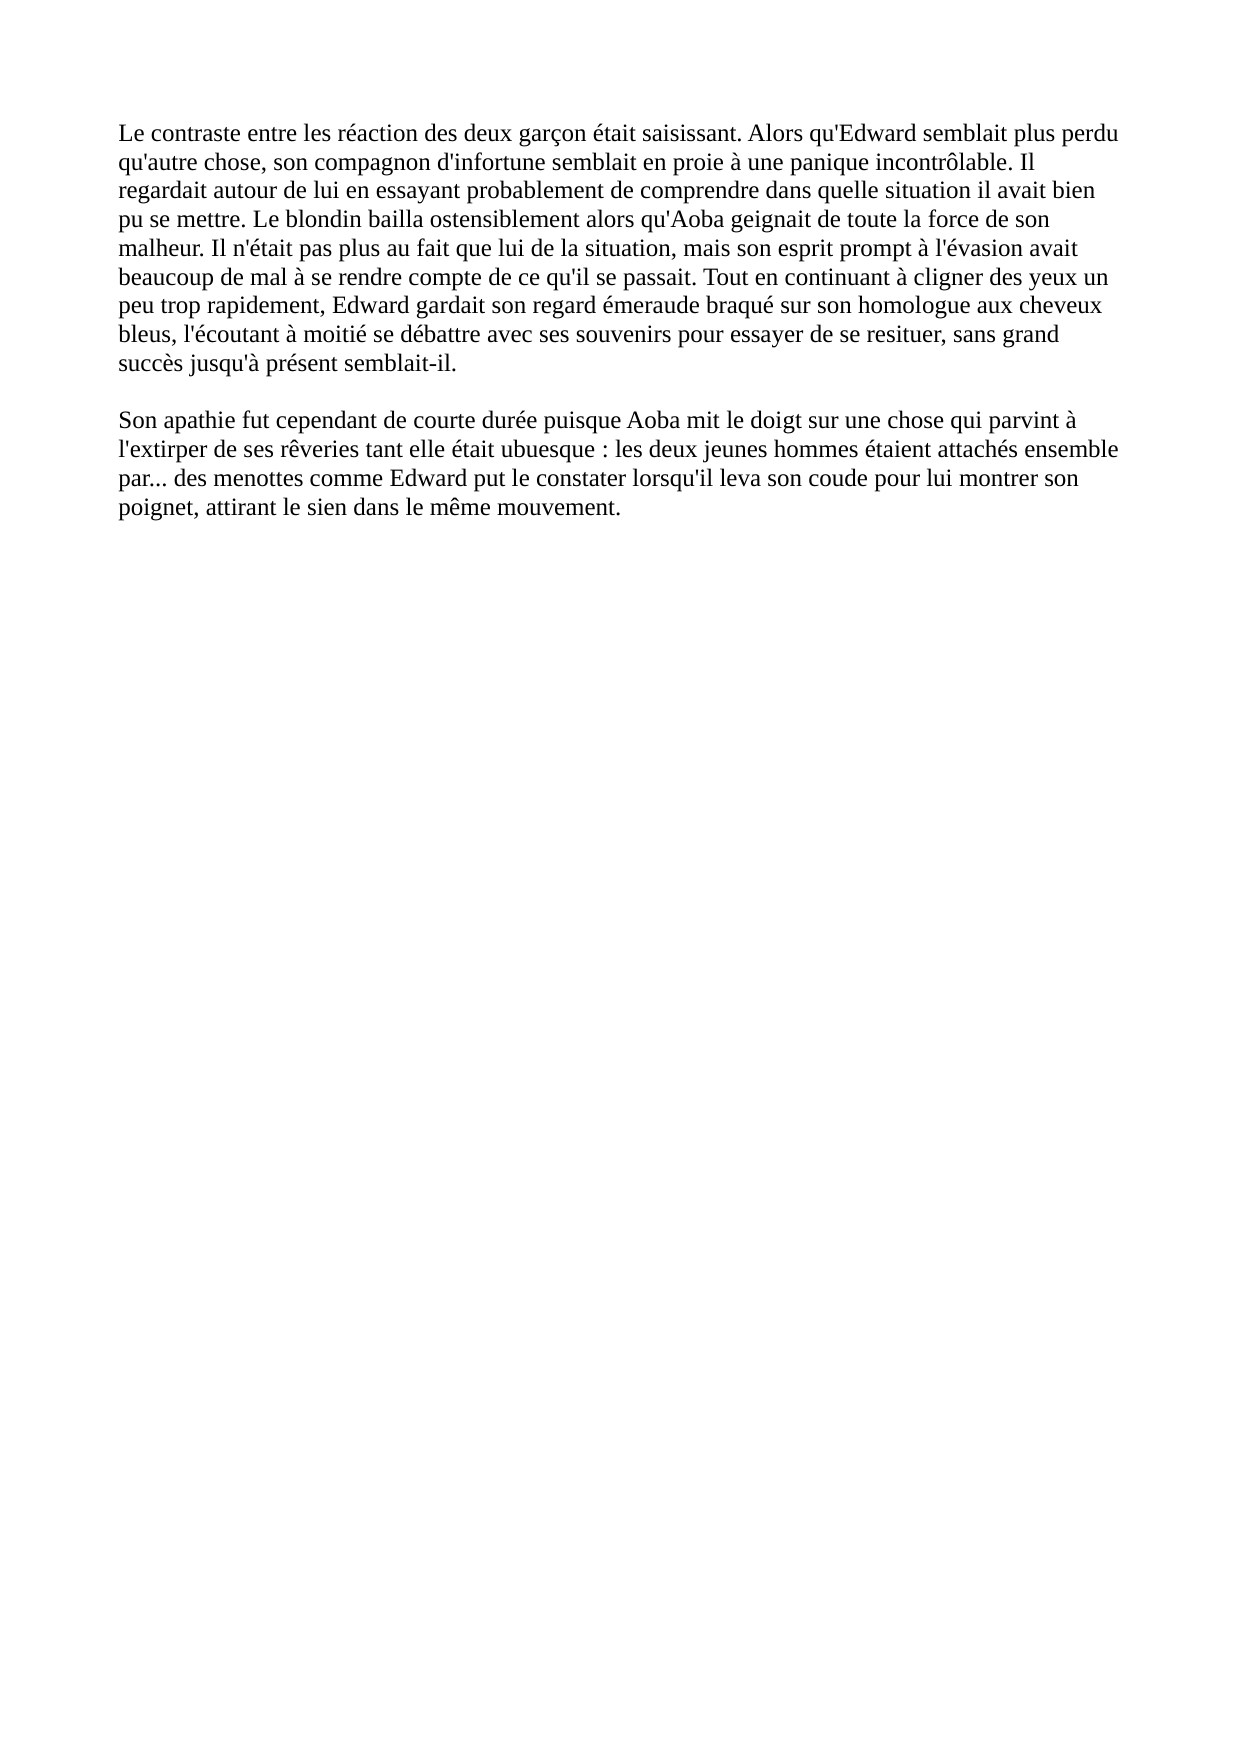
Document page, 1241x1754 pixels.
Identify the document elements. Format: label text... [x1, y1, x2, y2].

text Le contraste entre les réaction des deux garçon était saisissant. Alors qu'Edward semblait plus perdu qu'autre chose, son compagnon d'infortune semblait en proie à une panique incontrôlable. Il regardait autour de lui en essayant probablement de comprendre dans quelle situation il avait bien pu se mettre. Le blondin bailla ostensiblement alors qu'Aoba geignait de toute la force de son malheur. Il n'était pas plus au fait que lui de la situation, mais son esprit prompt à l'évasion avait beaucoup de mal à se rendre compte de ce qu'il se passait. Tout en continuant à cligner des yeux un peu trop rapidement, Edward gardait son regard émeraude braqué sur son homologue aux cheveux bleus, l'écoutant à moitié se débattre avec ses souvenirs pour essayer de se resituer, sans grand succès jusqu'à présent semblait-il. [118, 118, 1122, 377]
text Son apathie fut cependant de courte durée puisque Aoba mit le doigt sur une chose qui parvint à l'extirper de ses rêveries tant elle était ubuesque : les deux jeunes hommes étaient attachés ensemble par... des menottes comme Edward put le constater lorsqu'il leva son coude pour lui montrer son poignet, attirant le sien dans le même mouvement. [118, 406, 1122, 521]
